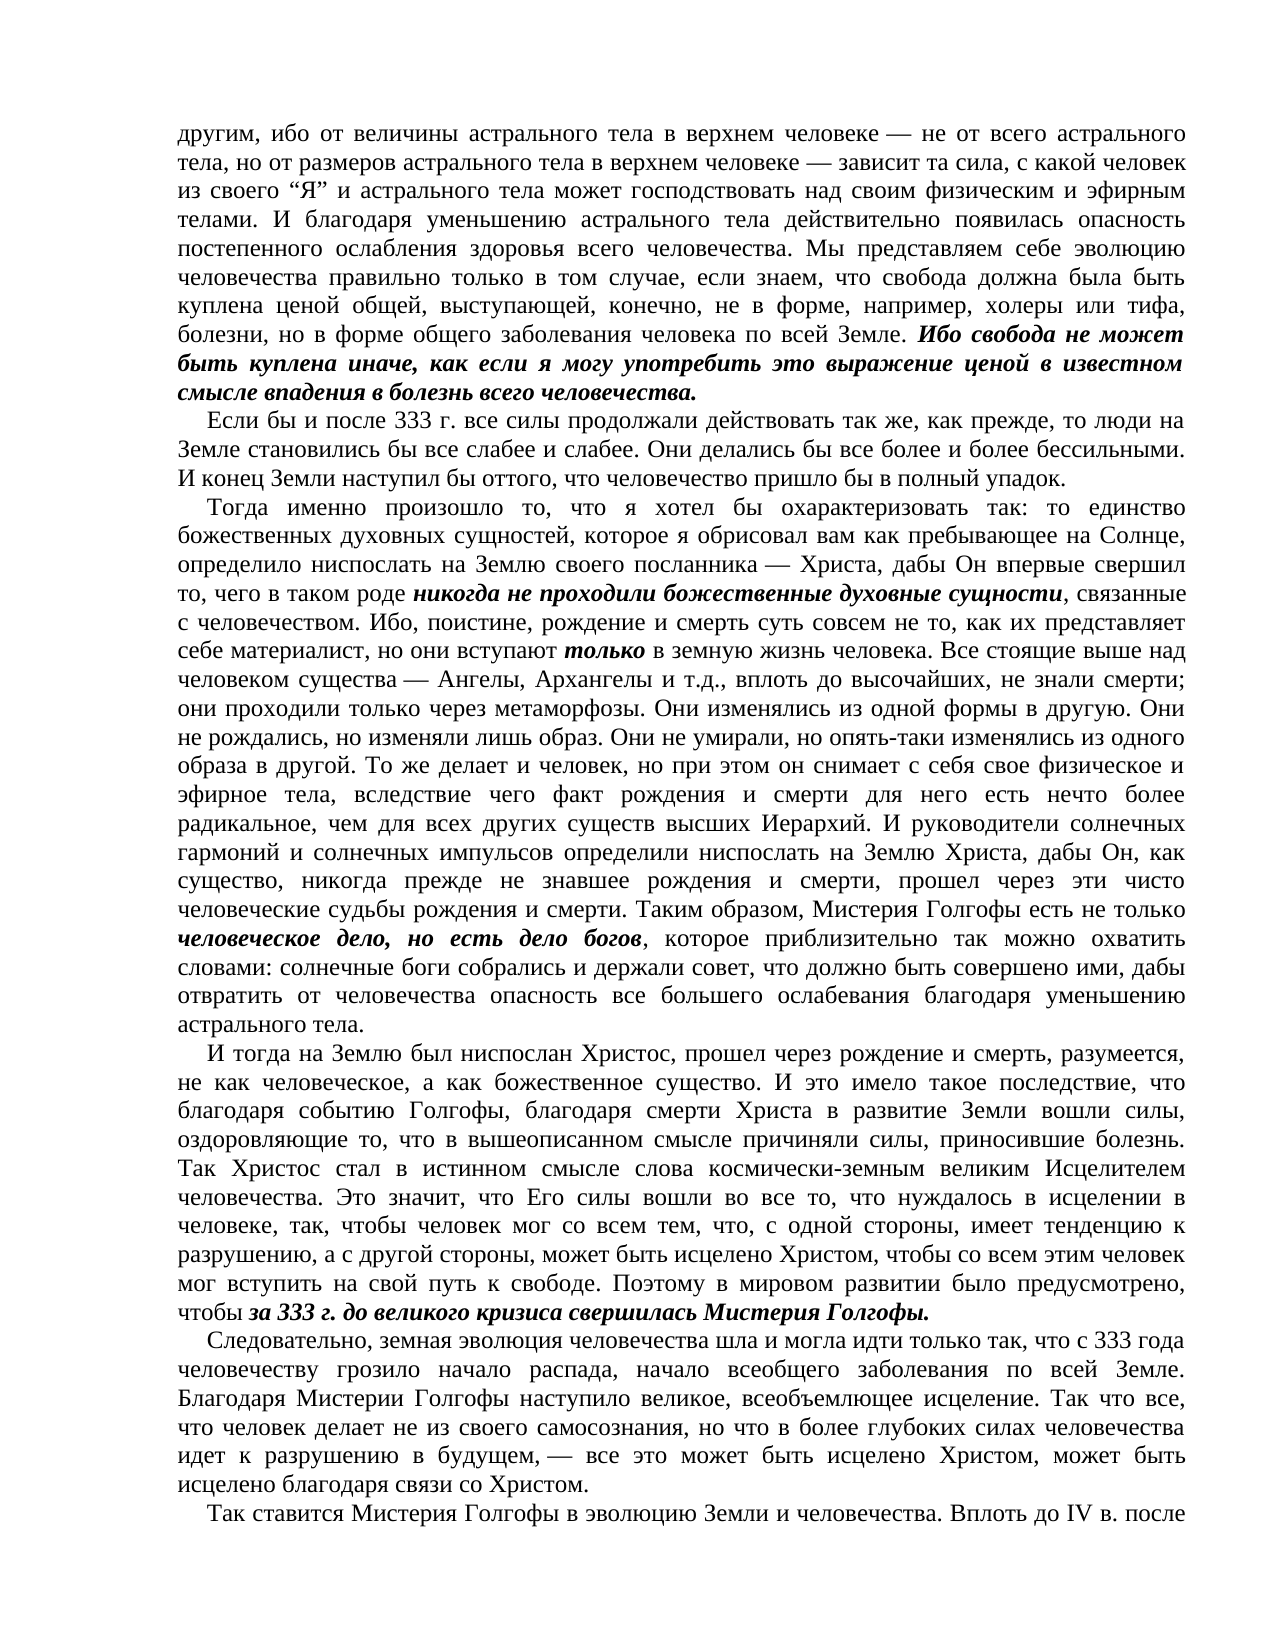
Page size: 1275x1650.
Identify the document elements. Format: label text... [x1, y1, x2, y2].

text Следовательно, земная эволюция человечества шла и могла идти только так, что с 333 года человечеству грозило начало распада, начало всеобщего заболевания по всей Земле. Благодаря Мистерии Голгофы наступило великое, всеобъемлющее исцеление. Так что все, что человек делает не из своего самосознания, но что в более глубоких силах человечества идет к разрушению в будущем, — все это может быть исцелено Христом, может быть исцелено благодаря связи со Христом. [177, 1326, 1186, 1498]
text И тогда на Землю был ниспослан Христос, прошел через рождение и смерть, разумеется, не как человеческое, а как божественное существо. И это имело такое последствие, что благодаря событию Голгофы, благодаря смерти Христа в развитие Земли вошли силы, оздоровляющие то, что в вышеописанном смысле причиняли силы, приносившие болезнь. Так Христос стал в истинном смысле слова космически-земным великим Исцелителем человечества. Это значит, что Его силы вошли во все то, что нуждалось в исцелении в человеке, так, чтобы человек мог со всем тем, что, с одной стороны, имеет тенденцию к разрушению, а с другой стороны, может быть исцелено Христом, чтобы со всем этим человек мог вступить на свой путь к свободе. Поэтому в мировом развитии было предусмотрено, чтобы за 333 г. до великого кризиса свершилась Мистерия Голгофы. [177, 1038, 1186, 1326]
text Тогда именно произошло то, что я хотел бы охарактеризовать так: то единство божественных духовных сущностей, которое я обрисовал вам как пребывающее на Солнце, определило ниспослать на Землю своего посланника — Христа, дабы Он впервые свершил то, чего в таком роде никогда не проходили божественные духовные сущности, связанные с человечеством. Ибо, поистине, рождение и смерть суть совсем не то, как их представляет себе материалист, но они вступают только в земную жизнь человека. Все стоящие выше над человеком существа — Ангелы, Архангелы и т.д., вплоть до высочайших, не знали смерти; они проходили только через метаморфозы. Они изменялись из одной формы в другую. Они не рождались, но изменяли лишь образ. Они не умирали, но опять-таки изменялись из одного образа в другой. То же делает и человек, но при этом он снимает с себя свое физическое и эфирное тела, вследствие чего факт рождения и смерти для него есть нечто более радикальное, чем для всех других существ высших Иерархий. И руководители солнечных гармоний и солнечных импульсов определили ниспослать на Землю Христа, дабы Он, как существо, никогда прежде не знавшее рождения и смерти, прошел через эти чисто человеческие судьбы рождения и смерти. Таким образом, Мистерия Голгофы есть не только человеческое дело, но есть дело богов, которое приблизительно так можно охватить словами: солнечные боги собрались и держали совет, что должно быть совершено ими, дабы отвратить от человечества опасность все большего ослабевания благодаря уменьшению астрального тела. [177, 492, 1186, 1038]
text Если бы и после 333 г. все силы продолжали действовать так же, как прежде, то люди на Земле становились бы все слабее и слабее. Они делались бы все более и более бессильными. И конец Земли наступил бы оттого, что человечество пришло бы в полный упадок. [177, 406, 1186, 492]
text другим, ибо от величины астрального тела в верхнем человеке — не от всего астрального тела, но от размеров астрального тела в верхнем человеке — зависит та сила, с какой человек из своего “Я” и астрального тела может господствовать над своим физическим и эфирным телами. И благодаря уменьшению астрального тела действительно появилась опасность постепенного ослабления здоровья всего человечества. Мы представляем себе эволюцию человечества правильно только в том случае, если знаем, что свобода должна была быть куплена ценой общей, выступающей, конечно, не в форме, например, холеры или тифа, болезни, но в форме общего заболевания человека по всей Земле. Ибо свобода не может быть куплена иначе, как если я могу употребить это выражение ценой в известном смысле впадения в болезнь всего человечества. [177, 118, 1186, 406]
text Так ставится Мистерия Голгофы в эволюцию Земли и человечества. Вплоть до IV в. после [177, 1498, 1186, 1527]
